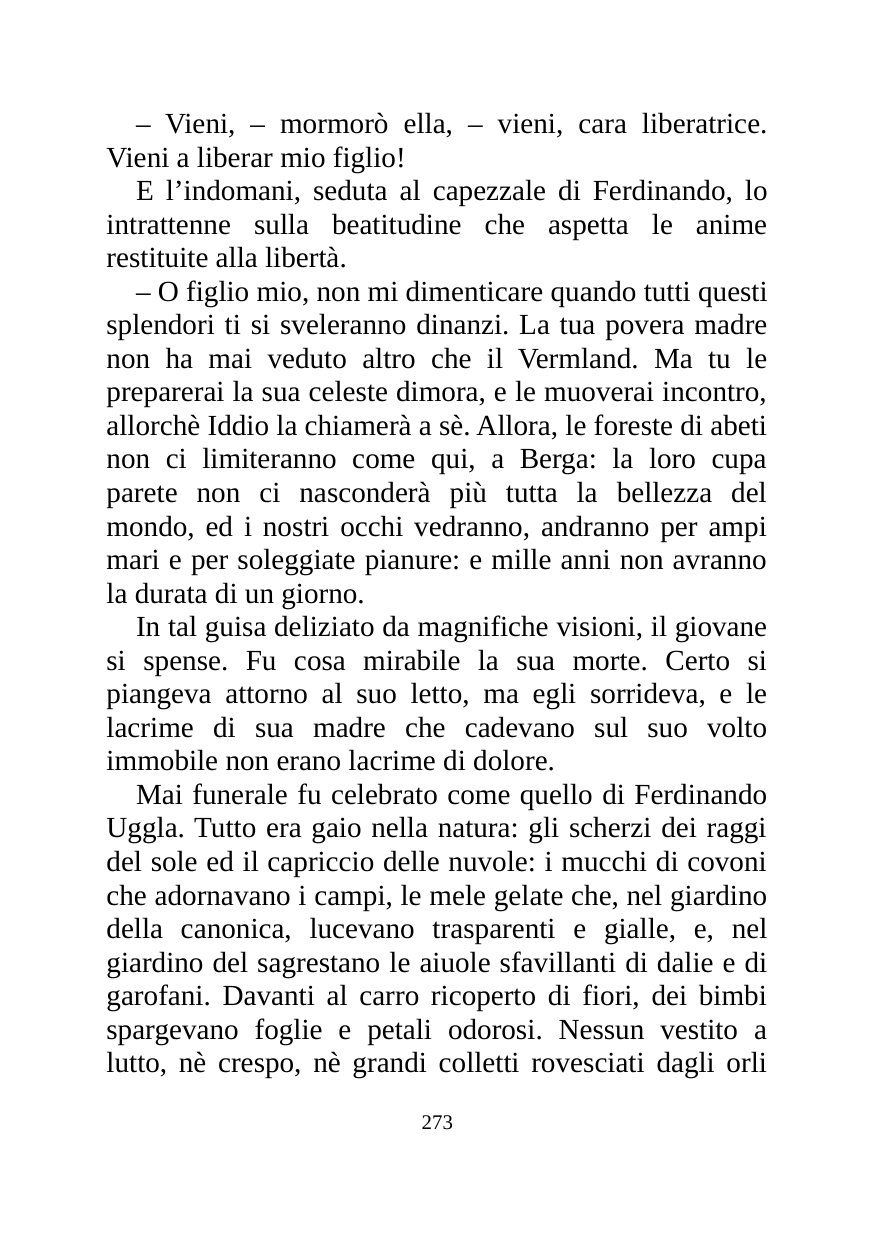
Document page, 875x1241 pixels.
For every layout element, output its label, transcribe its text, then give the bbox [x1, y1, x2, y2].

text In tal guisa deliziato da magnifiche visioni, il giovane si spense. Fu cosa mirabile la sua morte. Certo si piangeva attorno al suo letto, ma egli sorrideva, e le lacrime di sua madre che cadevano sul suo volto immobile non erano lacrime di dolore. [106, 609, 768, 777]
text – O figlio mio, non mi dimenticare quando tutti questi splendori ti si sveleranno dinanzi. La tua povera madre non ha mai veduto altro che il Vermland. Ma tu le preparerai la sua celeste dimora, e le muoverai incontro, allorchè Iddio la chiamerà a sè. Allora, le foreste di abeti non ci limiteranno come qui, a Berga: la loro cupa parete non ci nasconderà più tutta la bellezza del mondo, ed i nostri occhi vedranno, andranno per ampi mari e per soleggiate pianure: e mille anni non avranno la durata di un giorno. [106, 274, 768, 609]
text E l’indomani, seduta al capezzale di Ferdinando, lo intrattenne sulla beatitudine che aspetta le anime restituite alla libertà. [106, 173, 768, 274]
text Mai funerale fu celebrato come quello di Ferdinando Uggla. Tutto era gaio nella natura: gli scherzi dei raggi del sole ed il capriccio delle nuvole: i mucchi di covoni che adornavano i campi, le mele gelate che, nel giardino della canonica, lucevano trasparenti e gialle, e, nel giardino del sagrestano le aiuole sfavillanti di dalie e di garofani. Davanti al carro ricoperto di fiori, dei bimbi spargevano foglie e petali odorosi. Nessun vestito a lutto, nè crespo, nè grandi colletti rovesciati dagli orli [106, 777, 768, 1079]
text – Vieni, – mormorò ella, – vieni, cara liberatrice. Vieni a liberar mio figlio! [106, 106, 768, 173]
